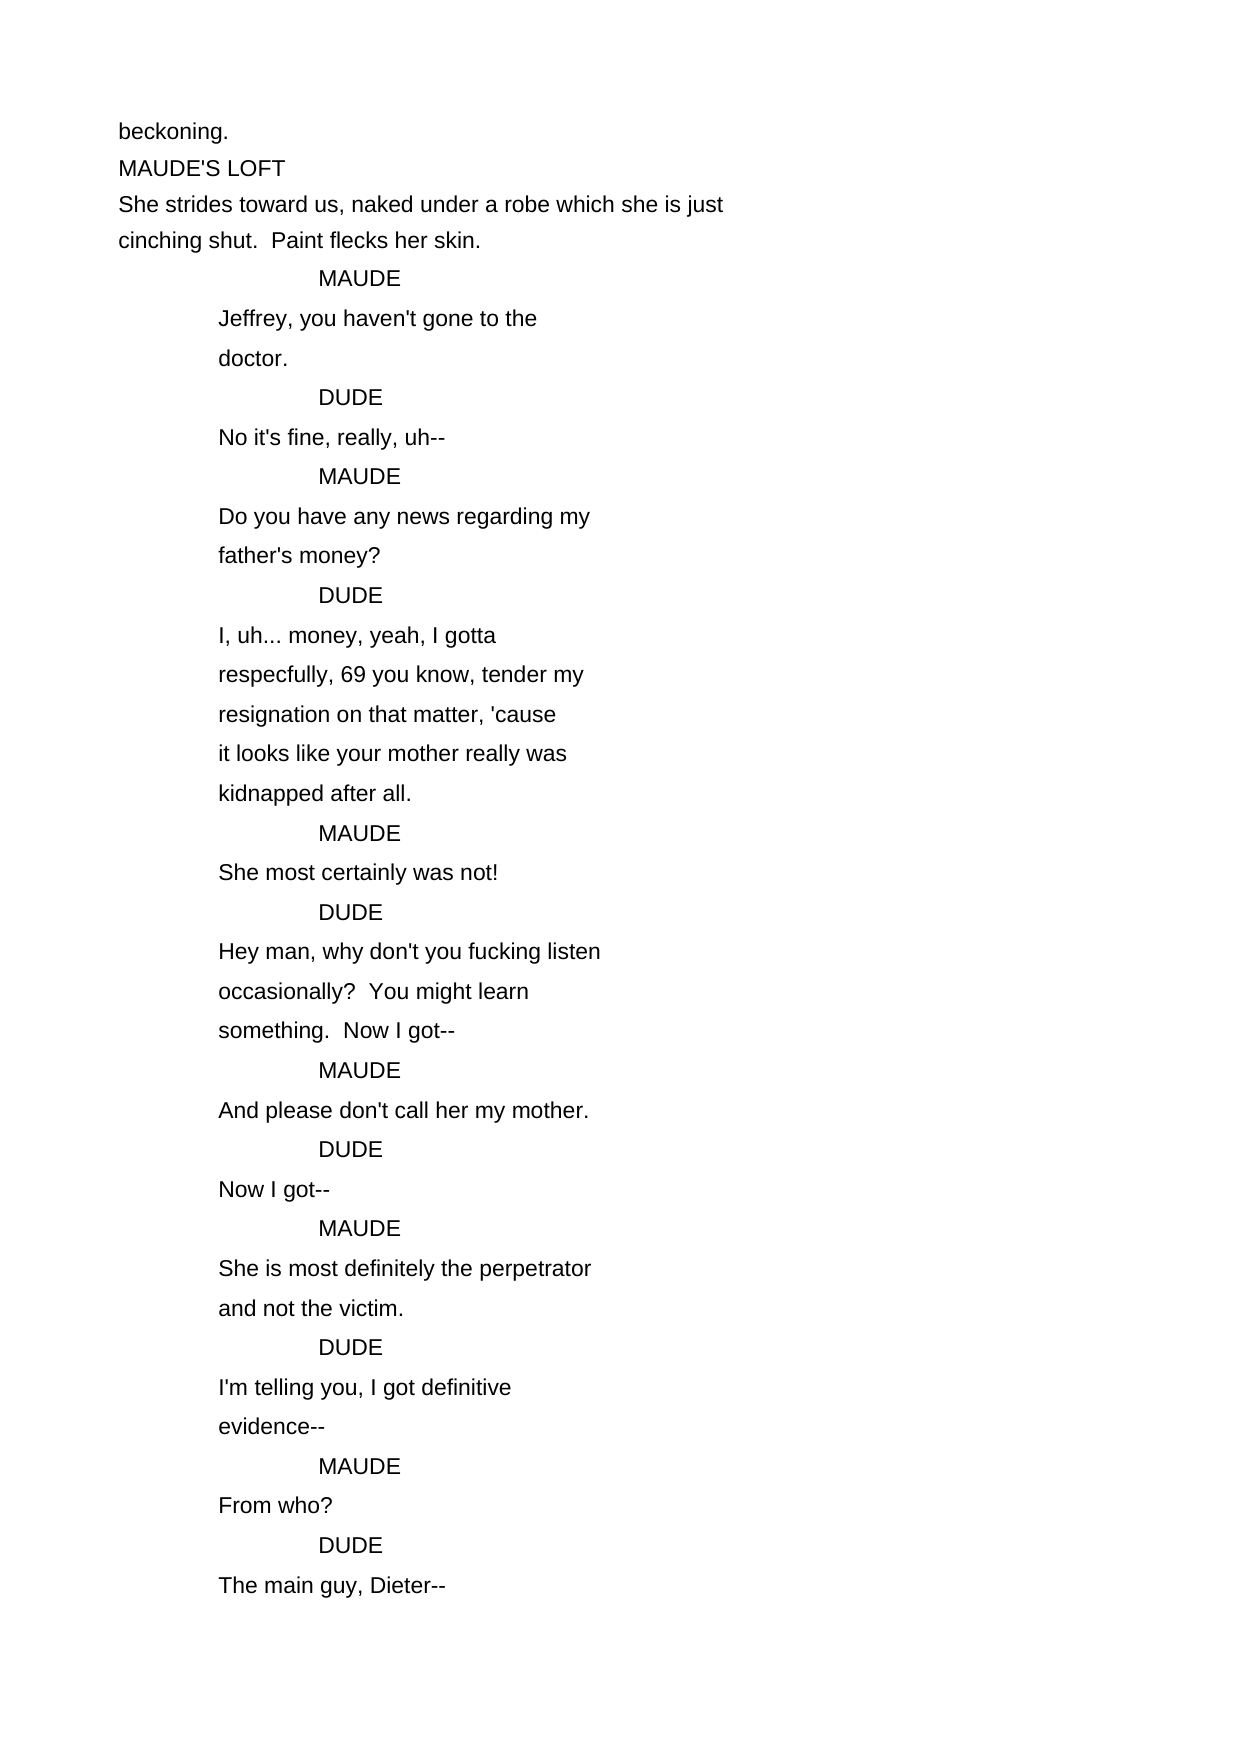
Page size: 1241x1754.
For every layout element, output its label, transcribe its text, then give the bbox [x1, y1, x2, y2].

text beckoning. [118, 118, 1122, 144]
text DUDE [118, 1530, 1122, 1559]
text I'm telling you, I got definitive [118, 1372, 1122, 1401]
text MAUDE [118, 1055, 1122, 1084]
text No it's fine, really, uh-- [118, 422, 1122, 451]
text doctor. [118, 343, 1122, 371]
text She strides toward us, naked under a robe which she is just [118, 191, 1122, 217]
text I, uh... money, yeah, I gotta [118, 620, 1122, 648]
text MAUDE [118, 1213, 1122, 1242]
text Jeffrey, you haven't gone to the [118, 303, 1122, 332]
text MAUDE [118, 263, 1122, 292]
text MAUDE'S LOFT [118, 154, 1122, 181]
text occasionally? You might learn [118, 976, 1122, 1005]
text it looks like your mother really was [118, 738, 1122, 767]
text evidence-- [118, 1411, 1122, 1440]
text MAUDE [118, 818, 1122, 846]
text father's money? [118, 541, 1122, 569]
text kidnapped after all. [118, 778, 1122, 807]
text Hey man, why don't you fucking listen [118, 936, 1122, 965]
text DUDE [118, 1332, 1122, 1361]
text She most certainly was not! [118, 857, 1122, 886]
text From who? [118, 1491, 1122, 1519]
text DUDE [118, 382, 1122, 411]
text something. Now I got-- [118, 1016, 1122, 1044]
text DUDE [118, 897, 1122, 926]
text cinching shut. Paint flecks her skin. [118, 227, 1122, 253]
text DUDE [118, 580, 1122, 609]
text Do you have any news regarding my [118, 501, 1122, 530]
text The main guy, Dieter-- [118, 1570, 1122, 1598]
text respecfully, 69 you know, tender my [118, 659, 1122, 688]
text Now I got-- [118, 1174, 1122, 1203]
text MAUDE [118, 461, 1122, 490]
text resignation on that matter, 'cause [118, 699, 1122, 728]
text and not the victim. [118, 1293, 1122, 1321]
text MAUDE [118, 1451, 1122, 1480]
text She is most definitely the perpetrator [118, 1253, 1122, 1282]
text DUDE [118, 1134, 1122, 1163]
text And please don't call her my mother. [118, 1095, 1122, 1123]
